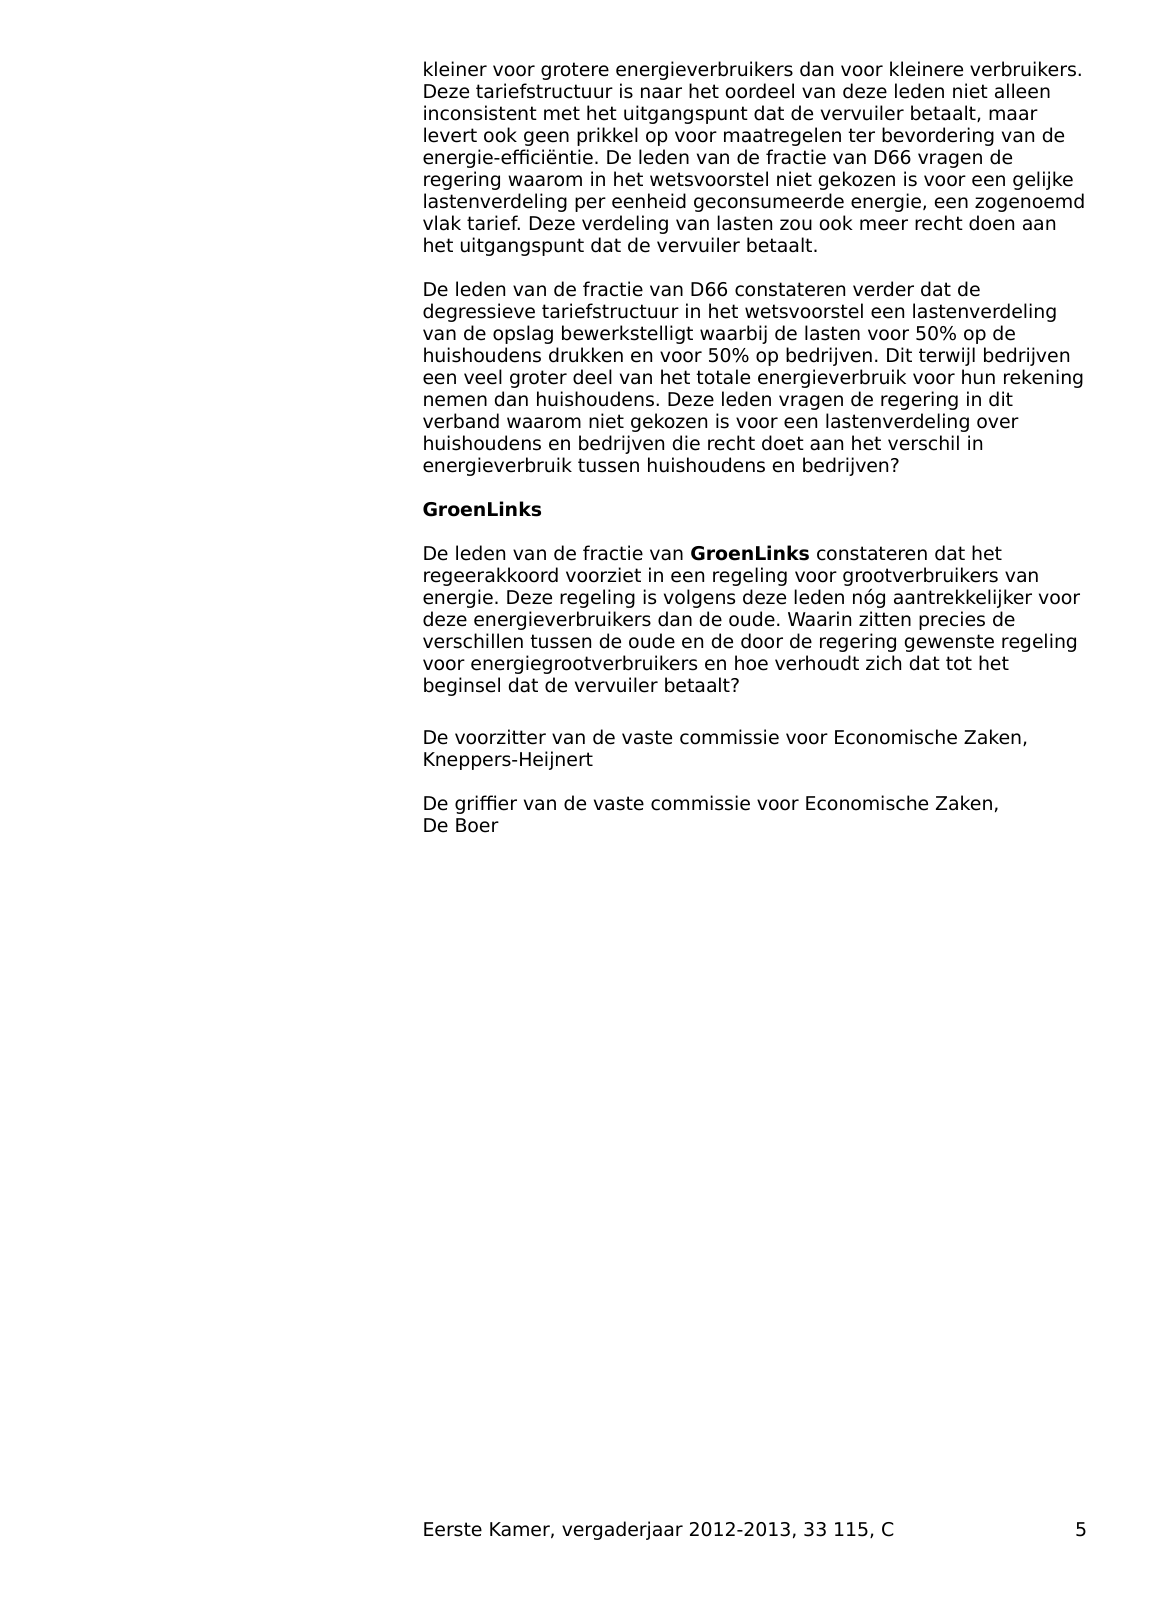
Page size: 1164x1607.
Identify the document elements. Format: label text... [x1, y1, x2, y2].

text De leden van de fractie van D66 constateren verder dat de degressieve tariefstructuur in het wetsvoorstel een lastenverdeling van de opslag bewerkstelligt waarbij de lasten voor 50% op de huishoudens drukken en voor 50% op bedrijven. Dit terwijl bedrijven een veel groter deel van het totale energieverbruik voor hun rekening nemen dan huishoudens. Deze leden vragen de regering in dit verband waarom niet gekozen is voor een lastenverdeling over huishoudens en bedrijven die recht doet aan het verschil in energieverbruik tussen huishoudens en bedrijven? [422, 279, 1087, 477]
text De voorzitter van de vaste commissie voor Economische Zaken, Kneppers-Heijnert [422, 727, 1087, 771]
text De griffier van de vaste commissie voor Economische Zaken, De Boer [422, 793, 1087, 837]
subtitle GroenLinks [422, 499, 1087, 521]
text kleiner voor grotere energieverbruikers dan voor kleinere verbruikers. Deze tariefstructuur is naar het oordeel van deze leden niet alleen inconsistent met het uitgangspunt dat de vervuiler betaalt, maar levert ook geen prikkel op voor maatregelen ter bevordering van de energie-efficiëntie. De leden van de fractie van D66 vragen de regering waarom in het wetsvoorstel niet gekozen is voor een gelijke lastenverdeling per eenheid geconsumeerde energie, een zogenoemd vlak tarief. Deze verdeling van lasten zou ook meer recht doen aan het uitgangspunt dat de vervuiler betaalt. [422, 59, 1087, 257]
text De leden van de fractie van GroenLinks constateren dat het regeerakkoord voorziet in een regeling voor grootverbruikers van energie. Deze regeling is volgens deze leden nóg aantrekkelijker voor deze energieverbruikers dan de oude. Waarin zitten precies de verschillen tussen de oude en de door de regering gewenste regeling voor energiegrootverbruikers en hoe verhoudt zich dat tot het beginsel dat de vervuiler betaalt? [422, 543, 1087, 697]
